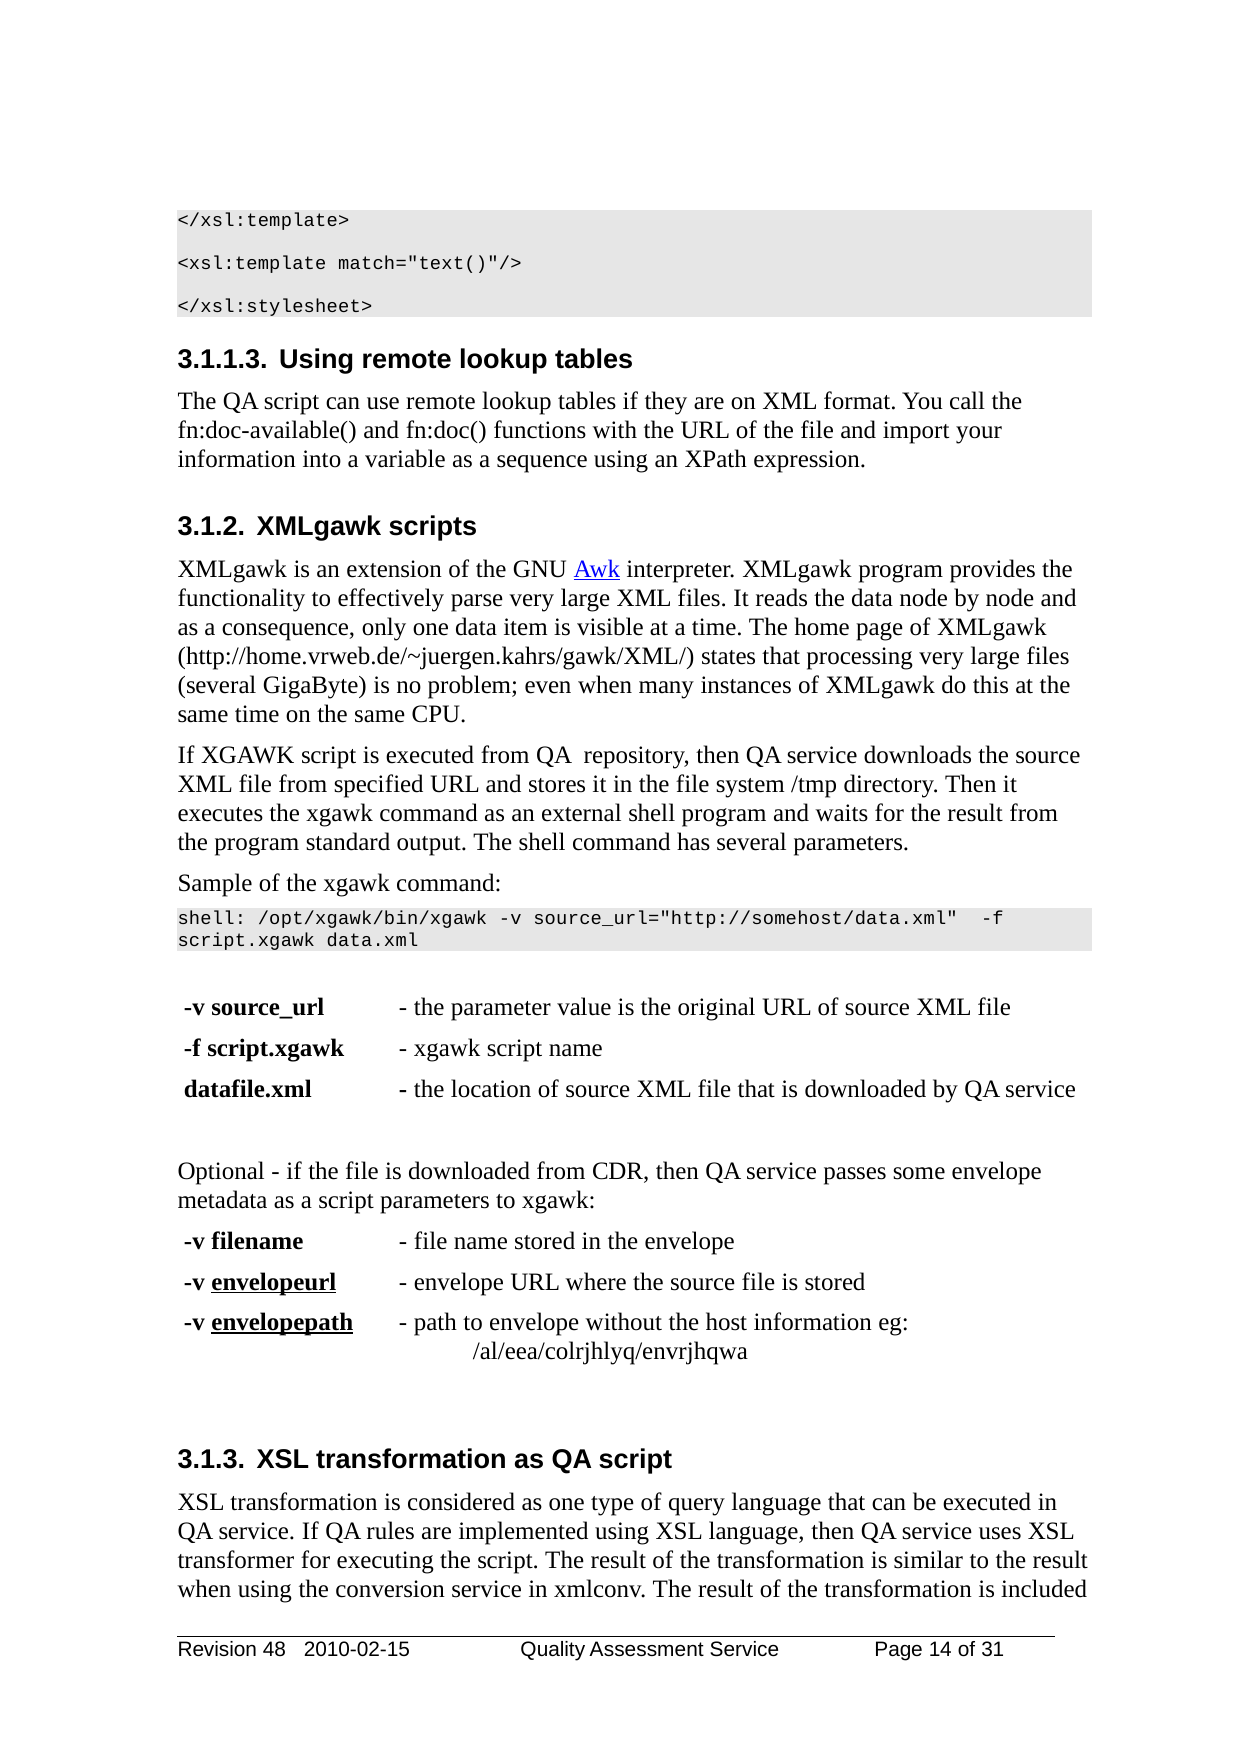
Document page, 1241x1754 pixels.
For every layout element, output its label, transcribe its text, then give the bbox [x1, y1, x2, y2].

text The QA script can use remote lookup tables if they are on XML format. You call the fn:doc-available() and fn:doc() functions with the URL of the file and import your information into a variable as a sequence using an XPath expression. [177, 386, 1092, 473]
subtitle Using remote lookup tables [177, 342, 1092, 373]
list <xsl:template match="text()"/> [177, 253, 1092, 274]
list </xsl:stylesheet> [177, 296, 1092, 317]
subtitle XSL transformation as QA script [177, 1443, 1092, 1474]
text If XGAWK script is executed from QA repository, then QA service downloads the source XML file from specified URL and stores it in the file system /tmp directory. Then it executes the xgawk command as an external shell program and waits for the result from the program standard output. The shell command has several parameters. [177, 740, 1092, 856]
text Optional - if the file is downloaded from CDR, then QA service passes some envelope metadata as a script parameters to xgawk: [177, 1156, 1092, 1214]
text -v source_url - the parameter value is the original URL of source XML file [177, 992, 1092, 1021]
text -f script.xgawk - xgawk script name [177, 1033, 1092, 1062]
list shell: /opt/xgawk/bin/xgawk -v source_url="http://somehost/data.xml" -f script.xgawk data.xml [177, 908, 1092, 951]
text XSL transformation is considered as one type of query language that can be executed in QA service. If QA rules are implemented using XSL language, then QA service uses XSL transformer for executing the script. The result of the transformation is similar to the result when using the conversion service in xmlconv. The result of the transformation is included [177, 1486, 1092, 1603]
text -v envelopeurl - envelope URL where the source file is stored [177, 1266, 1092, 1295]
text Sample of the xgawk command: [177, 868, 1092, 897]
text datafile.xml - the location of source XML file that is downloaded by QA service [177, 1074, 1092, 1103]
subtitle XMLgawk scripts [177, 510, 1092, 541]
text -v envelopepath - path to envelope without the host information eg: /al/eea/colrjhlyq/envrjhqwa [177, 1307, 1092, 1365]
list </xsl:template> [177, 210, 1092, 232]
text XMLgawk is an extension of the GNU Awk interpreter. XMLgawk program provides the functionality to effectively parse very large XML files. It reads the data node by node and as a consequence, only one data item is visible at a time. The home page of XMLgawk (http://home.vrweb.de/~juergen.kahrs/gawk/XML/) states that processing very large files (several GigaByte) is no problem; even when many instances of XMLgawk do this at the same time on the same CPU. [177, 553, 1092, 728]
text -v filename - file name stored in the envelope [177, 1226, 1092, 1254]
